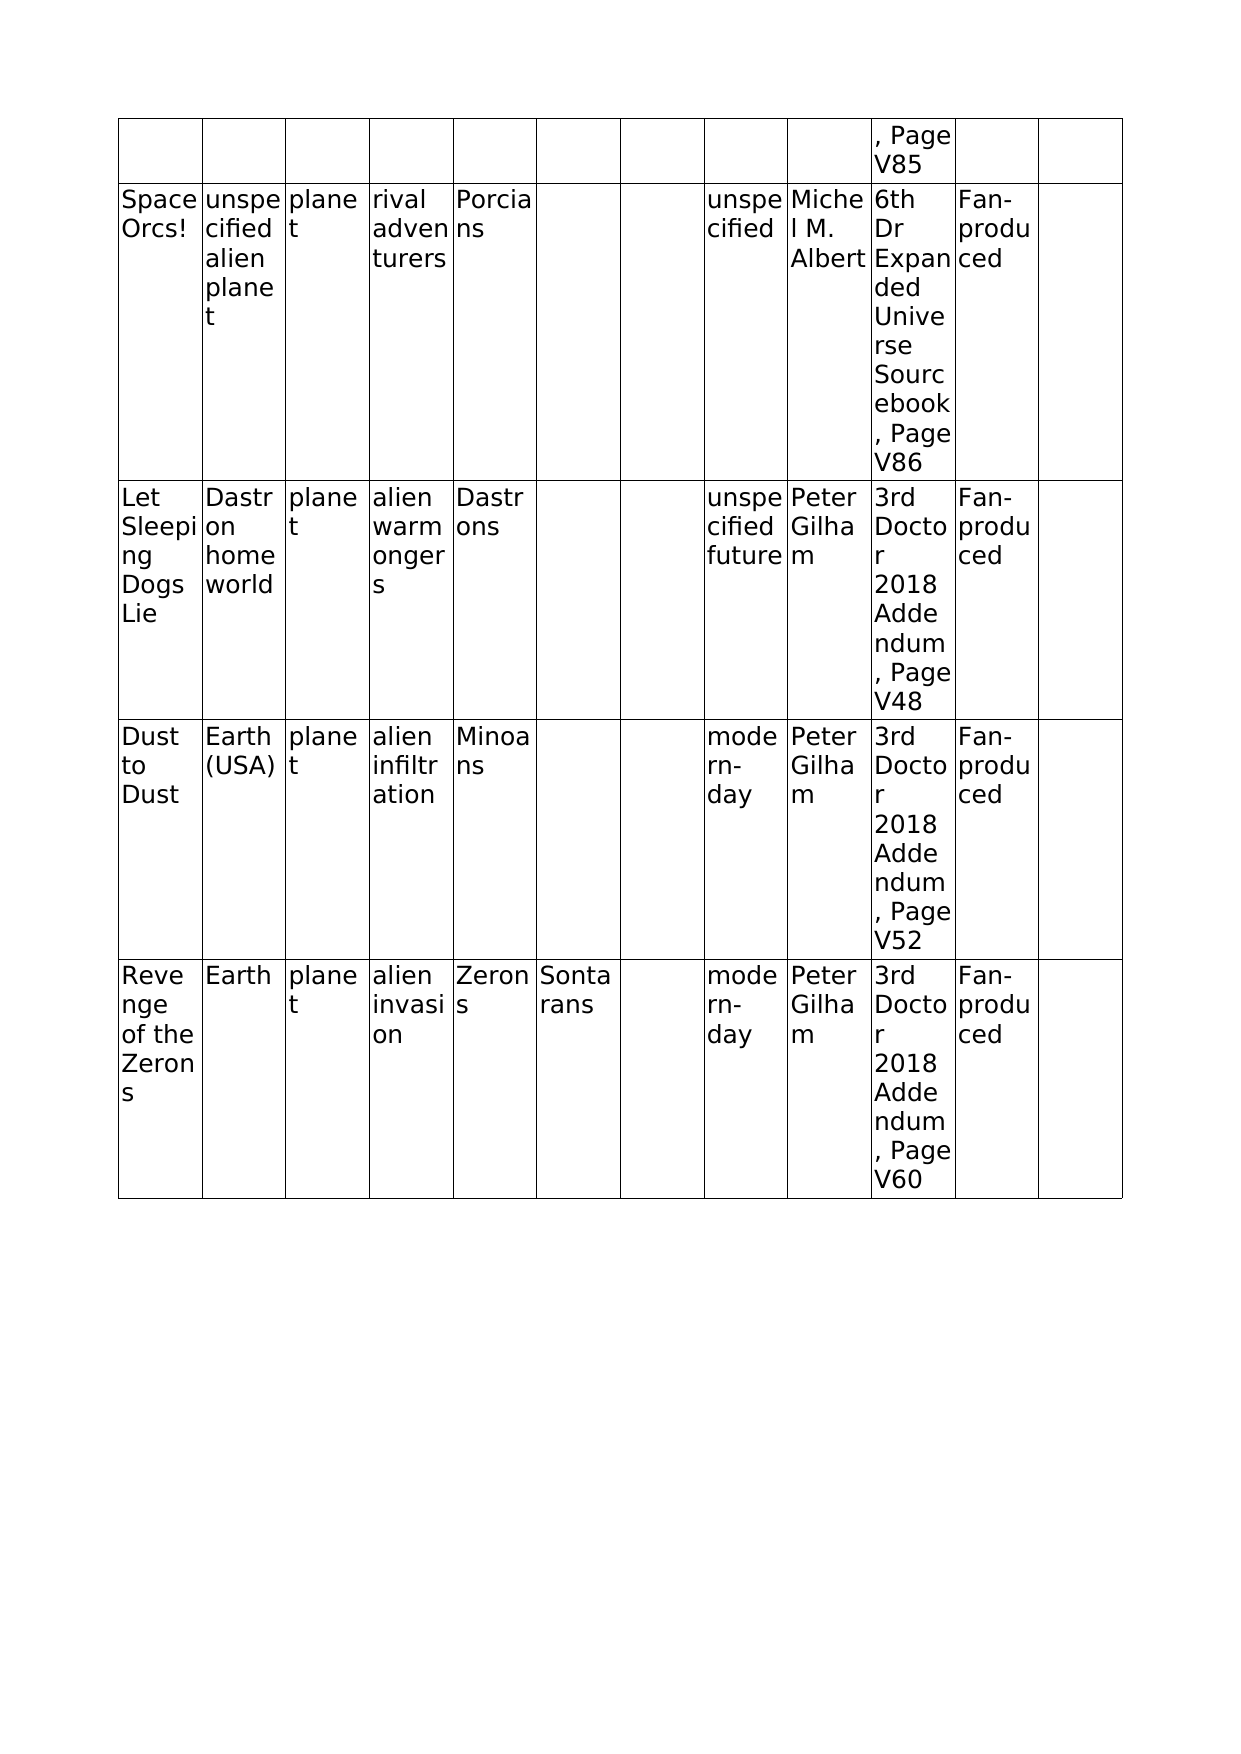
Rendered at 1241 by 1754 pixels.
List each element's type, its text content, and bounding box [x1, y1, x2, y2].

table_cell Zerons [454, 960, 536, 1198]
table_cell Dust to Dust [119, 720, 202, 958]
table_cell [1039, 184, 1122, 480]
table_cell [1039, 960, 1122, 1198]
table_cell [119, 119, 202, 182]
table_cell Peter Gilham [788, 720, 871, 958]
table_cell [621, 119, 704, 182]
table_cell [203, 119, 285, 182]
table_cell planet [286, 960, 369, 1198]
table_cell Fan-produced [956, 184, 1038, 480]
table_cell 3rd Doctor 2018 Addendum, Page V52 [872, 720, 955, 958]
table_cell [956, 119, 1038, 182]
table_cell Peter Gilham [788, 481, 871, 719]
table_cell Sontarans [537, 960, 620, 1198]
table_cell [454, 119, 536, 182]
table_cell [621, 184, 704, 480]
table_cell [621, 960, 704, 1198]
table_cell planet [286, 720, 369, 958]
table_cell modern-day [705, 960, 787, 1198]
table_cell unspecified alien planet [203, 184, 285, 480]
table_cell Let Sleeping Dogs Lie [119, 481, 202, 719]
table_cell , Page V85 [872, 119, 955, 182]
table_cell modern-day [705, 720, 787, 958]
table_cell Earth (USA) [203, 720, 285, 958]
table_cell [537, 184, 620, 480]
table_cell [1039, 720, 1122, 958]
table_cell Minoans [454, 720, 536, 958]
table_cell Dastron homeworld [203, 481, 285, 719]
table_cell [537, 481, 620, 719]
table_cell alien invasion [370, 960, 453, 1198]
table_cell Space Orcs! [119, 184, 202, 480]
table_cell unspecified future [705, 481, 787, 719]
table_cell Fan-produced [956, 720, 1038, 958]
table_cell Fan-produced [956, 960, 1038, 1198]
table_cell Revenge of the Zerons [119, 960, 202, 1198]
table_cell [537, 720, 620, 958]
table_cell planet [286, 481, 369, 719]
table_cell [1039, 481, 1122, 719]
table_cell planet [286, 184, 369, 480]
table_cell rival adventurers [370, 184, 453, 480]
table_cell Fan-produced [956, 481, 1038, 719]
table_cell alien infiltration [370, 720, 453, 958]
table_cell Peter Gilham [788, 960, 871, 1198]
table_cell [705, 119, 787, 182]
table_cell 3rd Doctor 2018 Addendum, Page V60 [872, 960, 955, 1198]
table_cell unspecified [705, 184, 787, 480]
table_cell Dastrons [454, 481, 536, 719]
table_cell [537, 119, 620, 182]
table_cell [788, 119, 871, 182]
table_cell [286, 119, 369, 182]
table_cell Porcians [454, 184, 536, 480]
table_cell [370, 119, 453, 182]
table_cell [1039, 119, 1122, 182]
table_cell Michel M. Albert [788, 184, 871, 480]
table_cell Earth [203, 960, 285, 1198]
table_cell [621, 720, 704, 958]
table_cell [621, 481, 704, 719]
table_cell alien warmongers [370, 481, 453, 719]
table_cell 6th Dr Expanded Universe Sourcebook, Page V86 [872, 184, 955, 480]
table_cell 3rd Doctor 2018 Addendum, Page V48 [872, 481, 955, 719]
